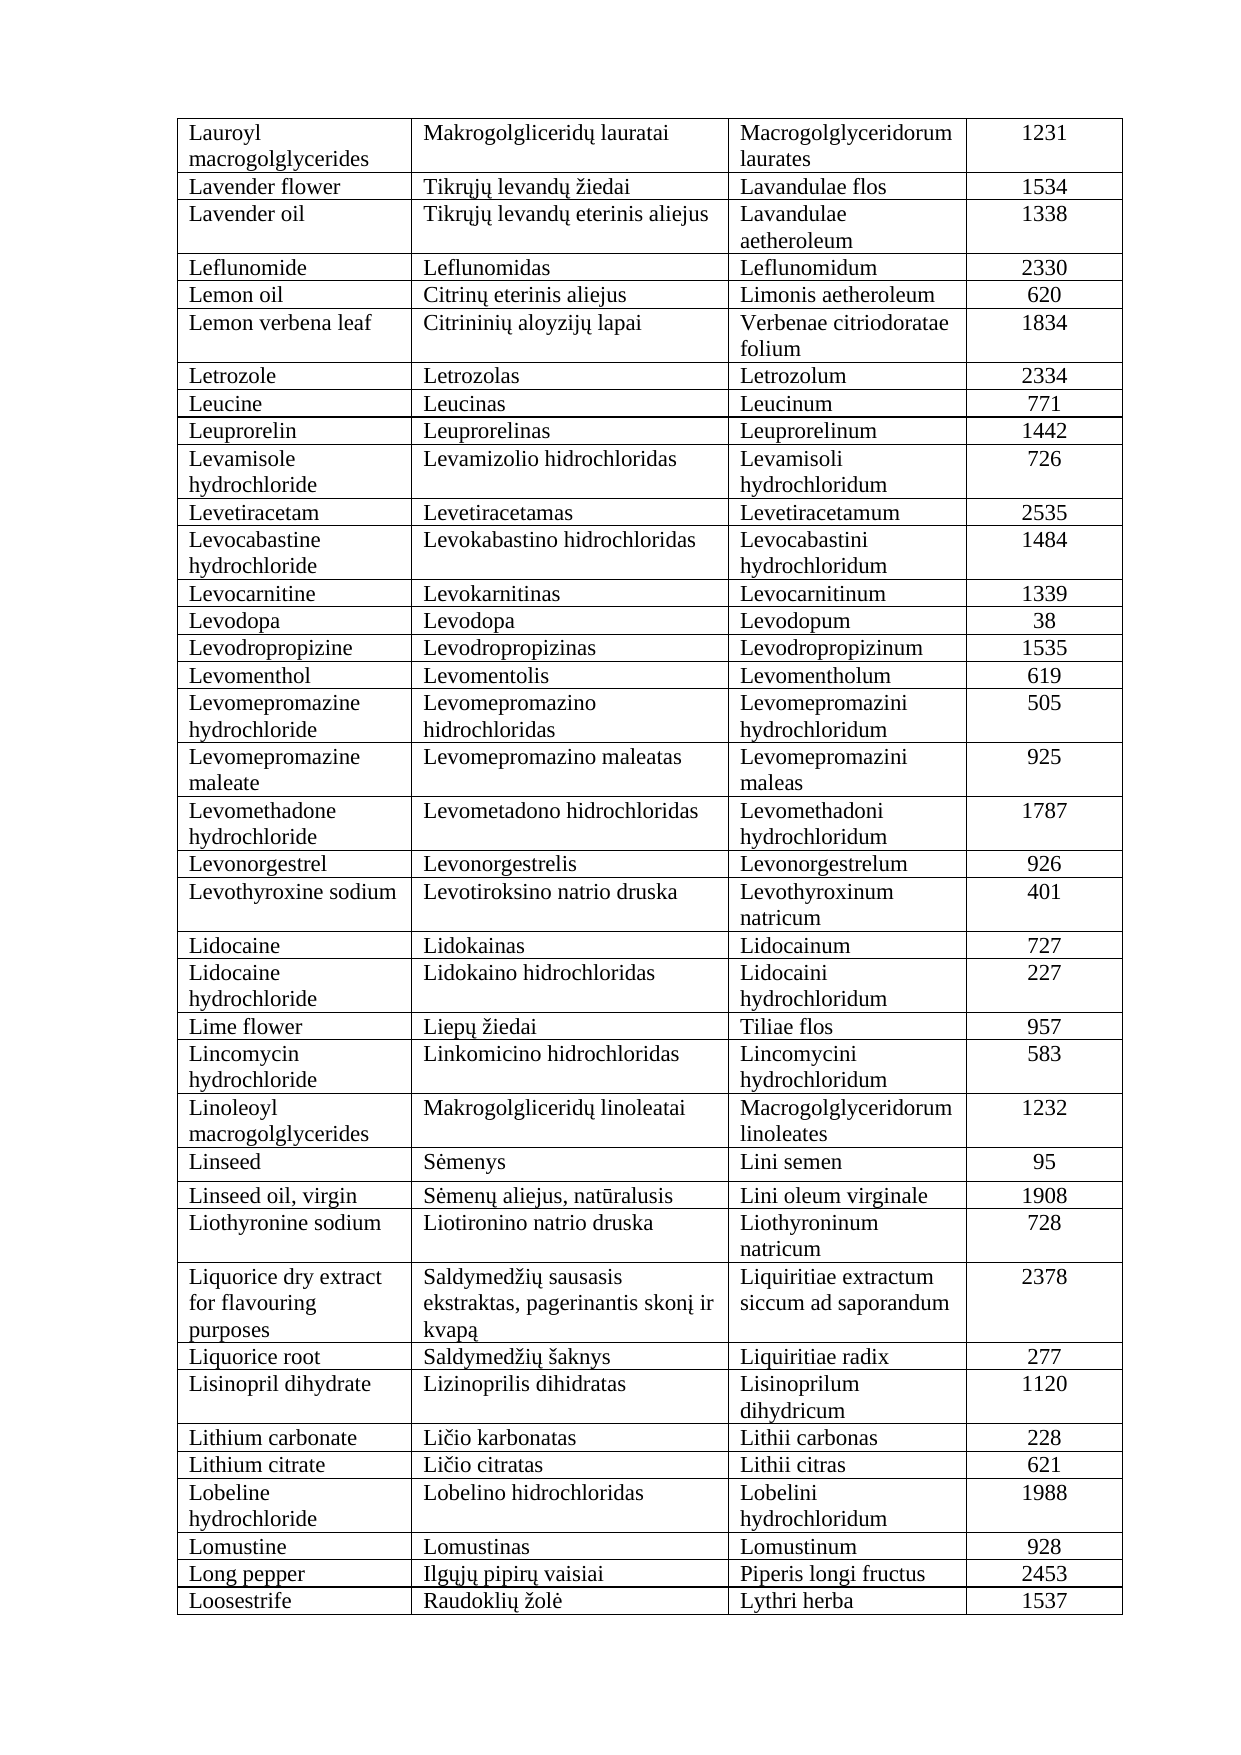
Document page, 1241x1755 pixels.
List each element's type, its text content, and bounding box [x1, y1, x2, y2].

table_cell Levocabastini hydrochloridum [729, 526, 966, 579]
table_cell Lithium carbonate [178, 1424, 411, 1451]
table_cell Levomentolis [412, 662, 728, 688]
table_cell Letrozolas [412, 363, 728, 389]
table_cell Saldymedžių sausasis ekstraktas, pagerinantis skonį ir kvapą [412, 1263, 728, 1342]
table_cell 95 [967, 1148, 1122, 1181]
table_cell Letrozolum [729, 363, 966, 389]
table_cell Lini oleum virginale [729, 1182, 966, 1208]
table_cell Tikrųjų levandų žiedai [412, 173, 728, 199]
table_cell 771 [967, 390, 1122, 416]
table_cell 928 [967, 1533, 1122, 1559]
table_cell Macrogolglyceridorum laurates [729, 119, 966, 172]
table_cell Levamisole hydrochloride [178, 445, 411, 497]
table_cell Leflunomide [178, 254, 411, 280]
table_cell Levomepromazino hidrochloridas [412, 689, 728, 742]
table_cell 1338 [967, 200, 1122, 253]
table_cell 401 [967, 878, 1122, 931]
table_cell Levothyroxine sodium [178, 878, 411, 931]
table_cell 583 [967, 1040, 1122, 1093]
table_cell 505 [967, 689, 1122, 742]
table_cell Ličio citratas [412, 1452, 728, 1478]
table_cell Levomenthol [178, 662, 411, 688]
table_cell Levamizolio hidrochloridas [412, 445, 728, 497]
table_cell Piperis longi fructus [729, 1560, 966, 1586]
table_cell Ilgųjų pipirų vaisiai [412, 1560, 728, 1586]
table_cell Sėmenų aliejus, natūralusis [412, 1182, 728, 1208]
table_cell Lini semen [729, 1148, 966, 1181]
table_cell Lomustine [178, 1533, 411, 1559]
table_cell Lincomycin hydrochloride [178, 1040, 411, 1093]
table_cell Liothyronine sodium [178, 1209, 411, 1262]
table_cell 2535 [967, 499, 1122, 525]
table_cell Levetiracetamum [729, 499, 966, 525]
table_cell 1442 [967, 418, 1122, 444]
table_cell Leuprorelinum [729, 418, 966, 444]
table_cell Liotironino natrio druska [412, 1209, 728, 1262]
table_cell 2330 [967, 254, 1122, 280]
table_cell Leflunomidum [729, 254, 966, 280]
table_cell Levonorgestrelis [412, 851, 728, 877]
table_cell Levomethadoni hydrochloridum [729, 797, 966, 849]
table_cell Levomepromazine maleate [178, 743, 411, 796]
table_cell 726 [967, 445, 1122, 497]
table_cell 1339 [967, 580, 1122, 606]
table_cell Linseed [178, 1148, 411, 1181]
table_cell Lidocaini hydrochloridum [729, 959, 966, 1012]
table_cell 2378 [967, 1263, 1122, 1342]
table_cell Saldymedžių šaknys [412, 1343, 728, 1369]
table_cell 621 [967, 1452, 1122, 1478]
table_cell Levomepromazino maleatas [412, 743, 728, 796]
table_cell Lidokaino hidrochloridas [412, 959, 728, 1012]
table_cell Lidocaine hydrochloride [178, 959, 411, 1012]
table_cell Leucinas [412, 390, 728, 416]
table_cell Lizinoprilis dihidratas [412, 1370, 728, 1423]
table_cell Lavandulae flos [729, 173, 966, 199]
table_cell Leuprorelin [178, 418, 411, 444]
table_cell Levomepromazini maleas [729, 743, 966, 796]
table_cell Levocarnitinum [729, 580, 966, 606]
table_cell Lomustinas [412, 1533, 728, 1559]
table_cell Lime flower [178, 1013, 411, 1039]
table_cell Leucine [178, 390, 411, 416]
table_cell Raudoklių žolė [412, 1588, 728, 1614]
table_cell Linseed oil, virgin [178, 1182, 411, 1208]
table_cell 1787 [967, 797, 1122, 849]
table_cell Loosestrife [178, 1588, 411, 1614]
table_cell 619 [967, 662, 1122, 688]
table_cell Lidocaine [178, 932, 411, 958]
table_cell Levodopum [729, 607, 966, 633]
table_cell Lidokainas [412, 932, 728, 958]
table_cell Makrogolgliceridų linoleatai [412, 1094, 728, 1147]
table_cell Levodropropizinum [729, 635, 966, 661]
table_cell Lavender flower [178, 173, 411, 199]
table_cell 1120 [967, 1370, 1122, 1423]
table_cell Levomepromazini hydrochloridum [729, 689, 966, 742]
table_cell Linkomicino hidrochloridas [412, 1040, 728, 1093]
table_cell Levonorgestrel [178, 851, 411, 877]
table_cell 1537 [967, 1588, 1122, 1614]
table_cell Levodropropizinas [412, 635, 728, 661]
table_cell Levomentholum [729, 662, 966, 688]
table_cell Levodopa [412, 607, 728, 633]
table_cell 1535 [967, 635, 1122, 661]
table_cell Lincomycini hydrochloridum [729, 1040, 966, 1093]
table_cell Leflunomidas [412, 254, 728, 280]
table_cell Levokarnitinas [412, 580, 728, 606]
table_cell Lavender oil [178, 200, 411, 253]
table_cell Lobelini hydrochloridum [729, 1479, 966, 1532]
table_cell Liquiritiae extractum siccum ad saporandum [729, 1263, 966, 1342]
table_cell Levomepromazine hydrochloride [178, 689, 411, 742]
table_cell 1908 [967, 1182, 1122, 1208]
table_cell Levodropropizine [178, 635, 411, 661]
table_cell Letrozole [178, 363, 411, 389]
table_cell 1534 [967, 173, 1122, 199]
table_cell 1232 [967, 1094, 1122, 1147]
table_cell Lomustinum [729, 1533, 966, 1559]
table_cell Levodopa [178, 607, 411, 633]
table_cell Levetiracetam [178, 499, 411, 525]
table_cell Linoleoyl macrogolglycerides [178, 1094, 411, 1147]
table_cell 2334 [967, 363, 1122, 389]
table_cell 227 [967, 959, 1122, 1012]
table_cell Makrogolgliceridų lauratai [412, 119, 728, 172]
table_cell Limonis aetheroleum [729, 281, 966, 308]
table_cell Levothyroxinum natricum [729, 878, 966, 931]
table_cell Leuprorelinas [412, 418, 728, 444]
table_cell Lithium citrate [178, 1452, 411, 1478]
table_cell Liothyroninum natricum [729, 1209, 966, 1262]
table_cell 1988 [967, 1479, 1122, 1532]
table_cell Leucinum [729, 390, 966, 416]
table_cell Lisinopril dihydrate [178, 1370, 411, 1423]
table_cell Levomethadone hydrochloride [178, 797, 411, 849]
table_cell 228 [967, 1424, 1122, 1451]
table_cell Levetiracetamas [412, 499, 728, 525]
table_cell 727 [967, 932, 1122, 958]
table_cell Levocabastine hydrochloride [178, 526, 411, 579]
table_cell Sėmenys [412, 1148, 728, 1181]
table_cell Macrogolglyceridorum linoleates [729, 1094, 966, 1147]
table_cell Lobelino hidrochloridas [412, 1479, 728, 1532]
table_cell 38 [967, 607, 1122, 633]
table_cell Liquorice root [178, 1343, 411, 1369]
table_cell Long pepper [178, 1560, 411, 1586]
table_cell 1834 [967, 309, 1122, 362]
table_cell Lavandulae aetheroleum [729, 200, 966, 253]
table_cell Levometadono hidrochloridas [412, 797, 728, 849]
table_cell Liquorice dry extract for flavouring purposes [178, 1263, 411, 1342]
table_cell Liepų žiedai [412, 1013, 728, 1039]
table_cell 926 [967, 851, 1122, 877]
table_cell 620 [967, 281, 1122, 308]
table_cell Levamisoli hydrochloridum [729, 445, 966, 497]
table_cell Lemon verbena leaf [178, 309, 411, 362]
table_cell Lythri herba [729, 1588, 966, 1614]
table_cell Tikrųjų levandų eterinis aliejus [412, 200, 728, 253]
table_cell Lidocainum [729, 932, 966, 958]
table_cell Ličio karbonatas [412, 1424, 728, 1451]
table_cell Liquiritiae radix [729, 1343, 966, 1369]
table_cell 728 [967, 1209, 1122, 1262]
table_cell 1484 [967, 526, 1122, 579]
table_cell Citrininių aloyzijų lapai [412, 309, 728, 362]
table_cell Lisinoprilum dihydricum [729, 1370, 966, 1423]
table_cell Tiliae flos [729, 1013, 966, 1039]
table_cell 1231 [967, 119, 1122, 172]
table_cell Lithii carbonas [729, 1424, 966, 1451]
table_cell Levotiroksino natrio druska [412, 878, 728, 931]
table_cell Lobeline hydrochloride [178, 1479, 411, 1532]
table_cell Levocarnitine [178, 580, 411, 606]
table_cell 957 [967, 1013, 1122, 1039]
table_cell Levonorgestrelum [729, 851, 966, 877]
table_cell 2453 [967, 1560, 1122, 1586]
table_cell Verbenae citriodoratae folium [729, 309, 966, 362]
table_cell Citrinų eterinis aliejus [412, 281, 728, 308]
table_cell Lithii citras [729, 1452, 966, 1478]
table_cell Levokabastino hidrochloridas [412, 526, 728, 579]
table_cell Lemon oil [178, 281, 411, 308]
table_cell 277 [967, 1343, 1122, 1369]
table_cell Lauroyl macrogolglycerides [178, 119, 411, 172]
table_cell 925 [967, 743, 1122, 796]
